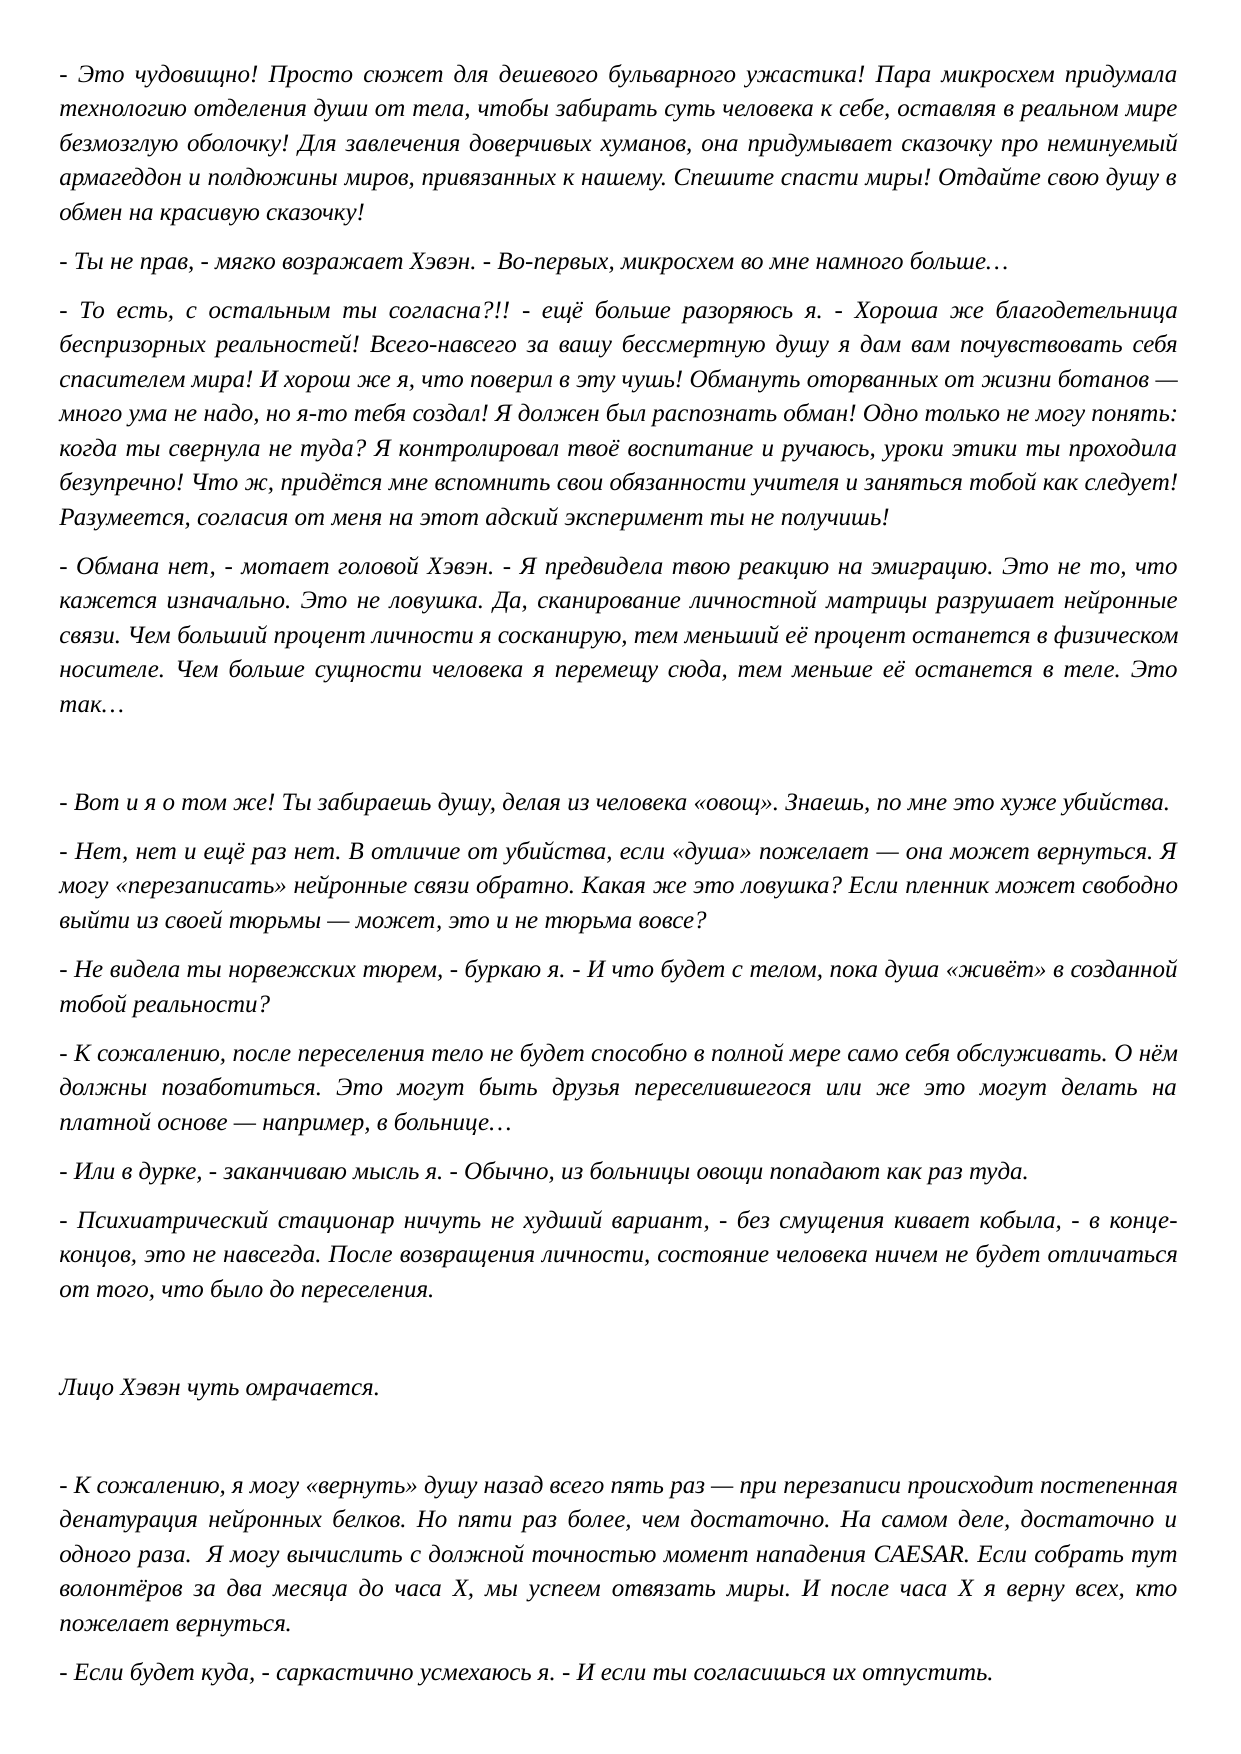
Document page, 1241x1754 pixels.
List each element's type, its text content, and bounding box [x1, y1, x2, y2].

text Лицо Хэвэн чуть омрачается. [59, 1372, 1181, 1401]
text - Вот и я о том же! Ты забираешь душу, делая из человека «овощ». Знаешь, по мне это хуже убийства. [59, 787, 1181, 816]
text - Ты не прав, - мягко возражает Хэвэн. - Во-первых, микросхем во мне намного больше… [59, 246, 1181, 275]
text - Обмана нет, - мотает головой Хэвэн. - Я предвидела твою реакцию на эмиграцию. Это не то, что кажется изначально. Это не ловушка. Да, сканирование личностной матрицы разрушает нейронные связи. Чем больший процент личности я сосканирую, тем меньший её процент останется в физическом носителе. Чем больше сущности человека я перемещу сюда, тем меньше её останется в теле. Это так… [59, 551, 1181, 718]
text - Если будет куда, - саркастично усмехаюсь я. - И если ты согласишься их отпустить. [59, 1657, 1181, 1686]
text - Психиатрический стационар ничуть не худший вариант, - без смущения кивает кобыла, - в конце-концов, это не навсегда. После возвращения личности, состояние человека ничем не будет отличаться от того, что было до переселения. [59, 1205, 1181, 1302]
text - Не видела ты норвежских тюрем, - буркаю я. - И что будет с телом, пока душа «живёт» в созданной тобой реальности? [59, 954, 1181, 1017]
text - То есть, с остальным ты согласна?!! - ещё больше разоряюсь я. - Хороша же благодетельница беспризорных реальностей! Всего-навсего за вашу бессмертную душу я дам вам почувствовать себя спасителем мира! И хорош же я, что поверил в эту чушь! Обмануть оторванных от жизни ботанов — много ума не надо, но я-то тебя создал! Я должен был распознать обман! Одно только не могу понять: когда ты свернула не туда? Я контролировал твоё воспитание и ручаюсь, уроки этики ты проходила безупречно! Что ж, придётся мне вспомнить свои обязанности учителя и заняться тобой как следует! Разумеется, согласия от меня на этот адский эксперимент ты не получишь! [59, 295, 1181, 531]
text - К сожалению, после переселения тело не будет способно в полной мере само себя обслуживать. О нём должны позаботиться. Это могут быть друзья переселившегося или же это могут делать на платной основе — например, в больнице… [59, 1038, 1181, 1135]
text - К сожалению, я могу «вернуть» душу назад всего пять раз — при перезаписи происходит постепенная денатурация нейронных белков. Но пяти раз более, чем достаточно. На самом деле, достаточно и одного раза. Я могу вычислить с должной точностью момент нападения CAESAR. Если собрать тут волонтёров за два месяца до часа X, мы успеем отвязать миры. И после часа X я верну всех, кто пожелает вернуться. [59, 1470, 1181, 1637]
text - Нет, нет и ещё раз нет. В отличие от убийства, если «душа» пожелает — она может вернуться. Я могу «перезаписать» нейронные связи обратно. Какая же это ловушка? Если пленник может свободно выйти из своей тюрьмы — может, это и не тюрьма вовсе? [59, 836, 1181, 934]
text - Или в дурке, - заканчиваю мысль я. - Обычно, из больницы овощи попадают как раз туда. [59, 1156, 1181, 1184]
text - Это чудовищно! Просто сюжет для дешевого бульварного ужастика! Пара микросхем придумала технологию отделения души от тела, чтобы забирать суть человека к себе, оставляя в реальном мире безмозглую оболочку! Для завлечения доверчивых хуманов, она придумывает сказочку про неминуемый армагеддон и полдюжины миров, привязанных к нашему. Спешите спасти миры! Отдайте свою душу в обмен на красивую сказочку! [59, 59, 1181, 226]
